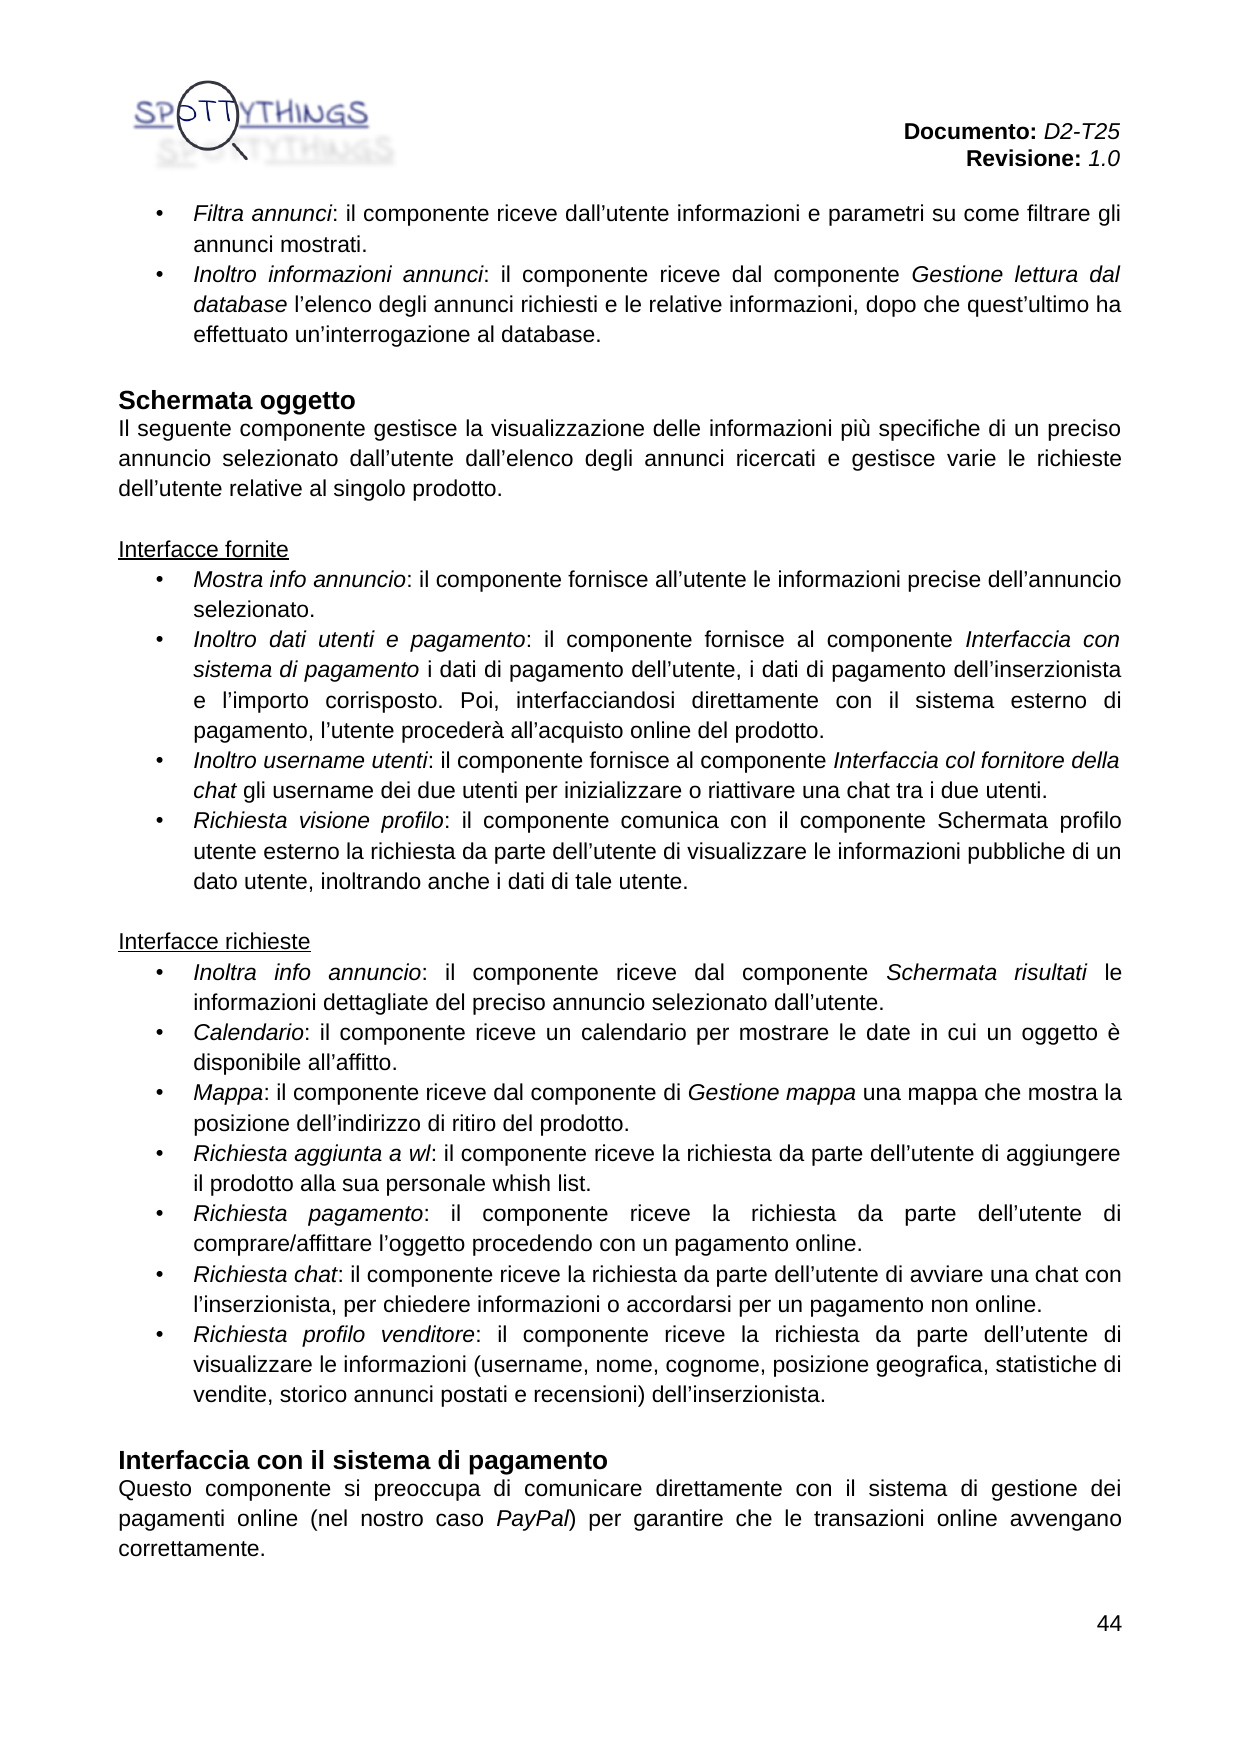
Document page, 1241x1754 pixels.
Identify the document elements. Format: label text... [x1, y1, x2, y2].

list Inoltro dati utenti e pagamento: il componente fornisce al componente Interfaccia con sistema di pagamento i dati di pagamento dell’utente, i dati di pagamento dell’inserzionista e l’importo corrisposto. Poi, interfacciandosi direttamente con il sistema esterno di pagamento, l’utente procederà all’acquisto online del prodotto. [156, 626, 1122, 743]
text Questo componente si preoccupa di comunicare direttamente con il sistema di gestione dei pagamenti online (nel nostro caso PayPal) per garantire che le transazioni online avvengano correttamente. [118, 1475, 1122, 1562]
list Inoltra info annuncio: il componente riceve dal componente Schermata risultati le informazioni dettagliate del preciso annuncio selezionato dall’utente. [156, 958, 1122, 1015]
list Richiesta visione profilo: il componente comunica con il componente Schermata profilo utente esterno la richiesta da parte dell’utente di visualizzare le informazioni pubbliche di un dato utente, inoltrando anche i dati di tale utente. [156, 807, 1122, 894]
text Interfacce fornite [118, 536, 1122, 562]
list Richiesta pagamento: il componente riceve la richiesta da parte dell’utente di comprare/affittare l’oggetto procedendo con un pagamento online. [156, 1200, 1122, 1257]
text Interfacce richieste [118, 928, 1122, 954]
list Mappa: il componente riceve dal componente di Gestione mappa una mappa che mostra la posizione dell’indirizzo di ritiro del prodotto. [156, 1079, 1122, 1136]
list Inoltro username utenti: il componente fornisce al componente Interfaccia col fornitore della chat gli username dei due utenti per inizializzare o riattivare una chat tra i due utenti. [156, 747, 1122, 803]
subtitle Interfaccia con il sistema di pagamento [118, 1445, 1122, 1475]
list Inoltro informazioni annunci: il componente riceve dal componente Gestione lettura dal database l’elenco degli annunci richiesti e le relative informazioni, dopo che quest’ultimo ha effettuato un’interrogazione al database. [156, 261, 1122, 347]
list Richiesta profilo venditore: il componente riceve la richiesta da parte dell’utente di visualizzare le informazioni (username, nome, cognome, posizione geografica, statistiche di vendite, storico annunci postati e recensioni) dell’inserzionista. [156, 1321, 1122, 1408]
picture [123, 73, 399, 187]
list Richiesta chat: il componente riceve la richiesta da parte dell’utente di avviare una chat con l’inserzionista, per chiedere informazioni o accordarsi per un pagamento non online. [156, 1261, 1122, 1317]
list Filtra annunci: il componente riceve dall’utente informazioni e parametri su come filtrare gli annunci mostrati. [156, 200, 1122, 257]
list Richiesta aggiunta a wl: il componente riceve la richiesta da parte dell’utente di aggiungere il prodotto alla sua personale whish list. [156, 1140, 1122, 1196]
subtitle Schermata oggetto [118, 384, 1122, 415]
list Mostra info annuncio: il componente fornisce all’utente le informazioni precise dell’annuncio selezionato. [156, 566, 1122, 622]
list Calendario: il componente riceve un calendario per mostrare le date in cui un oggetto è disponibile all’affitto. [156, 1019, 1122, 1075]
text Il seguente componente gestisce la visualizzazione delle informazioni più specifiche di un preciso annuncio selezionato dall’utente dall’elenco degli annunci ricercati e gestisce varie le richieste dell’utente relative al singolo prodotto. [118, 415, 1122, 501]
